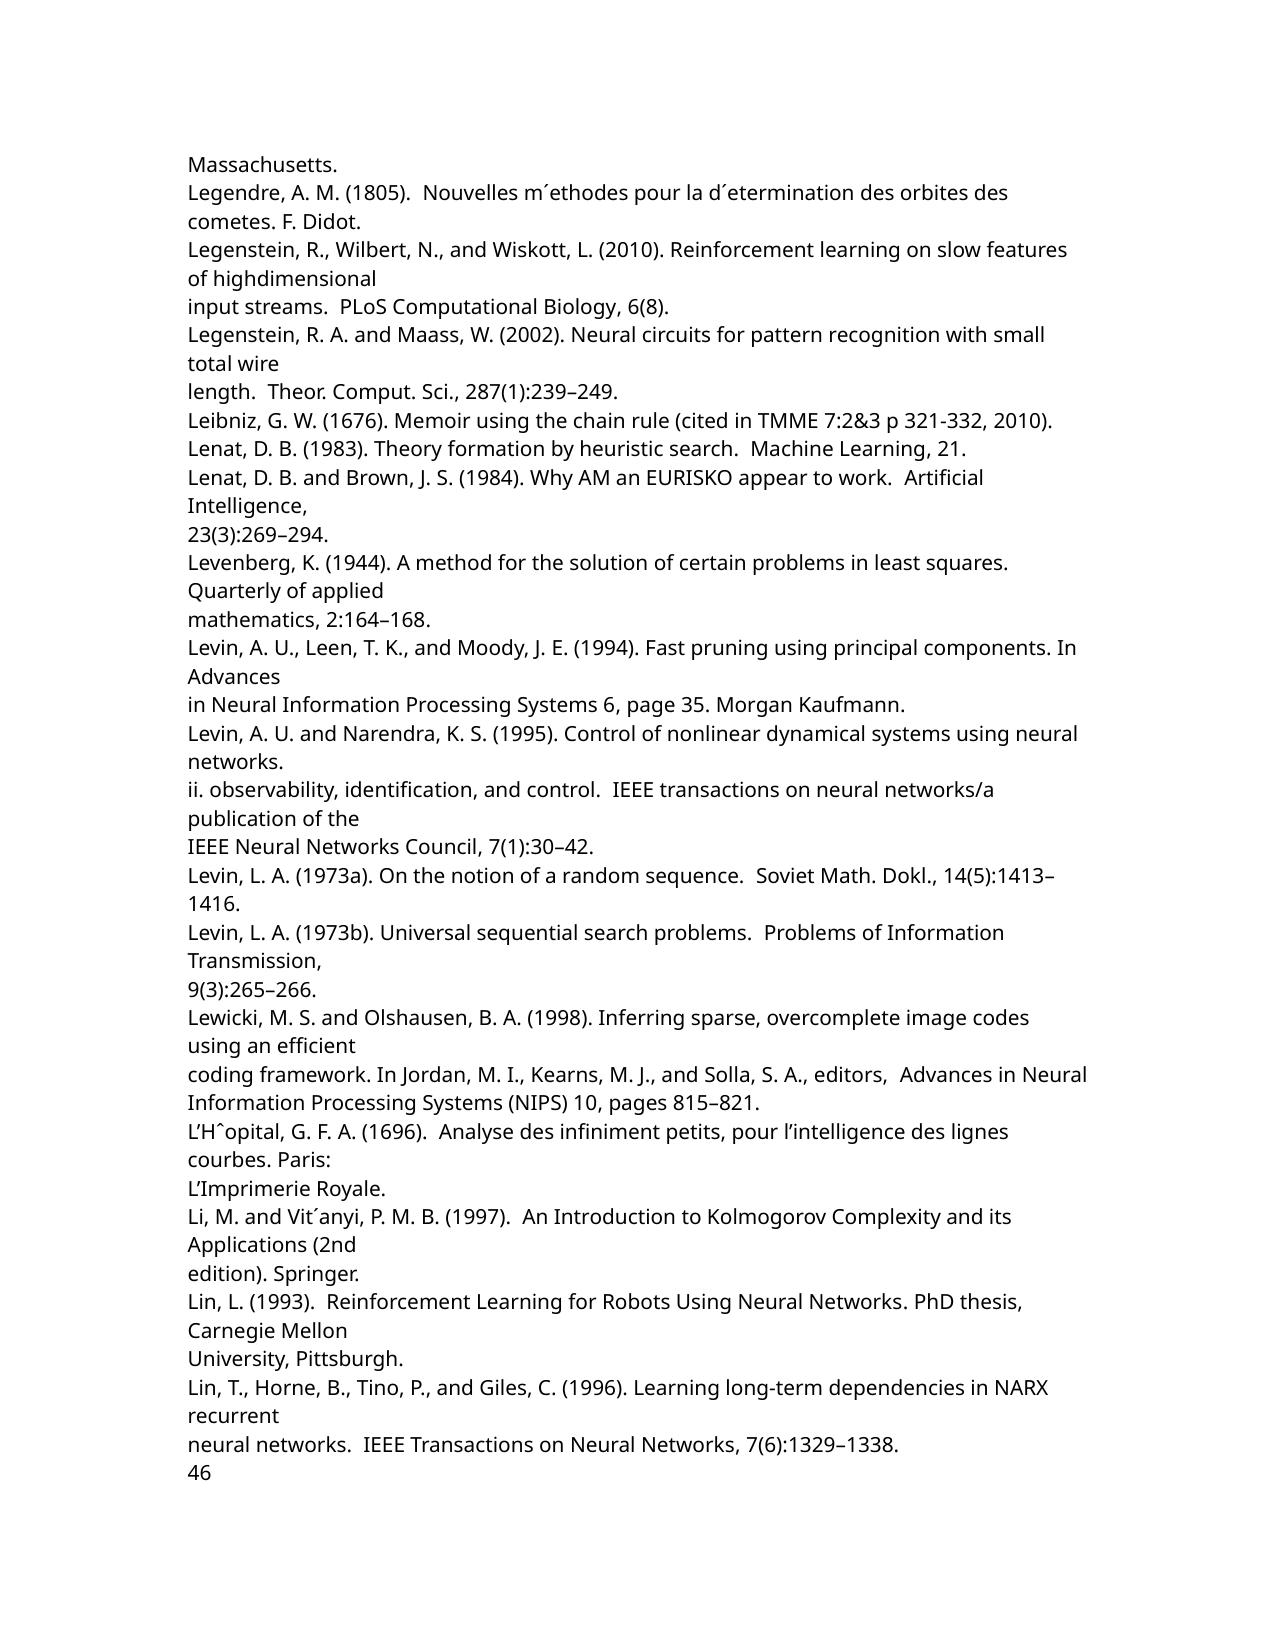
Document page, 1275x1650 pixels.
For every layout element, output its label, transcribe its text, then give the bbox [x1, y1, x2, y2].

text University, Pittsburgh. [187, 1344, 1087, 1373]
text Levin, L. A. (1973b). Universal sequential search problems. Problems of Information Transmission, [187, 918, 1087, 975]
text IEEE Neural Networks Council, 7(1):30–42. [187, 832, 1087, 861]
text Lenat, D. B. (1983). Theory formation by heuristic search. Machine Learning, 21. [187, 434, 1087, 463]
text in Neural Information Processing Systems 6, page 35. Morgan Kaufmann. [187, 690, 1087, 719]
text Massachusetts. [187, 150, 1087, 178]
text Levin, A. U., Leen, T. K., and Moody, J. E. (1994). Fast pruning using principal components. In Advances [187, 633, 1087, 690]
text Levenberg, K. (1944). A method for the solution of certain problems in least squares. Quarterly of applied [187, 548, 1087, 605]
text Lin, L. (1993). Reinforcement Learning for Robots Using Neural Networks. PhD thesis, Carnegie Mellon [187, 1287, 1087, 1344]
text Information Processing Systems (NIPS) 10, pages 815–821. [187, 1088, 1087, 1117]
text Legendre, A. M. (1805). Nouvelles m´ethodes pour la d´etermination des orbites des cometes. F. Didot. [187, 178, 1087, 235]
text Li, M. and Vit´anyi, P. M. B. (1997). An Introduction to Kolmogorov Complexity and its Applications (2nd [187, 1202, 1087, 1259]
text Lenat, D. B. and Brown, J. S. (1984). Why AM an EURISKO appear to work. Artificial Intelligence, [187, 463, 1087, 520]
text Levin, L. A. (1973a). On the notion of a random sequence. Soviet Math. Dokl., 14(5):1413–1416. [187, 861, 1087, 918]
text L’Hˆopital, G. F. A. (1696). Analyse des infiniment petits, pour l’intelligence des lignes courbes. Paris: [187, 1117, 1087, 1174]
text Lewicki, M. S. and Olshausen, B. A. (1998). Inferring sparse, overcomplete image codes using an efficient [187, 1003, 1087, 1060]
text mathematics, 2:164–168. [187, 605, 1087, 633]
text Lin, T., Horne, B., Tino, P., and Giles, C. (1996). Learning long-term dependencies in NARX recurrent [187, 1373, 1087, 1430]
text 46 [187, 1458, 1087, 1487]
text length. Theor. Comput. Sci., 287(1):239–249. [187, 377, 1087, 406]
text L’Imprimerie Royale. [187, 1174, 1087, 1202]
text coding framework. In Jordan, M. I., Kearns, M. J., and Solla, S. A., editors, Advances in Neural [187, 1060, 1087, 1088]
text neural networks. IEEE Transactions on Neural Networks, 7(6):1329–1338. [187, 1430, 1087, 1458]
text 23(3):269–294. [187, 520, 1087, 548]
text input streams. PLoS Computational Biology, 6(8). [187, 292, 1087, 321]
text Levin, A. U. and Narendra, K. S. (1995). Control of nonlinear dynamical systems using neural networks. [187, 719, 1087, 776]
text ii. observability, identification, and control. IEEE transactions on neural networks/a publication of the [187, 776, 1087, 832]
text Legenstein, R., Wilbert, N., and Wiskott, L. (2010). Reinforcement learning on slow features of highdimensional [187, 235, 1087, 292]
text Legenstein, R. A. and Maass, W. (2002). Neural circuits for pattern recognition with small total wire [187, 321, 1087, 377]
text 9(3):265–266. [187, 975, 1087, 1003]
text Leibniz, G. W. (1676). Memoir using the chain rule (cited in TMME 7:2&3 p 321-332, 2010). [187, 406, 1087, 434]
text edition). Springer. [187, 1259, 1087, 1287]
